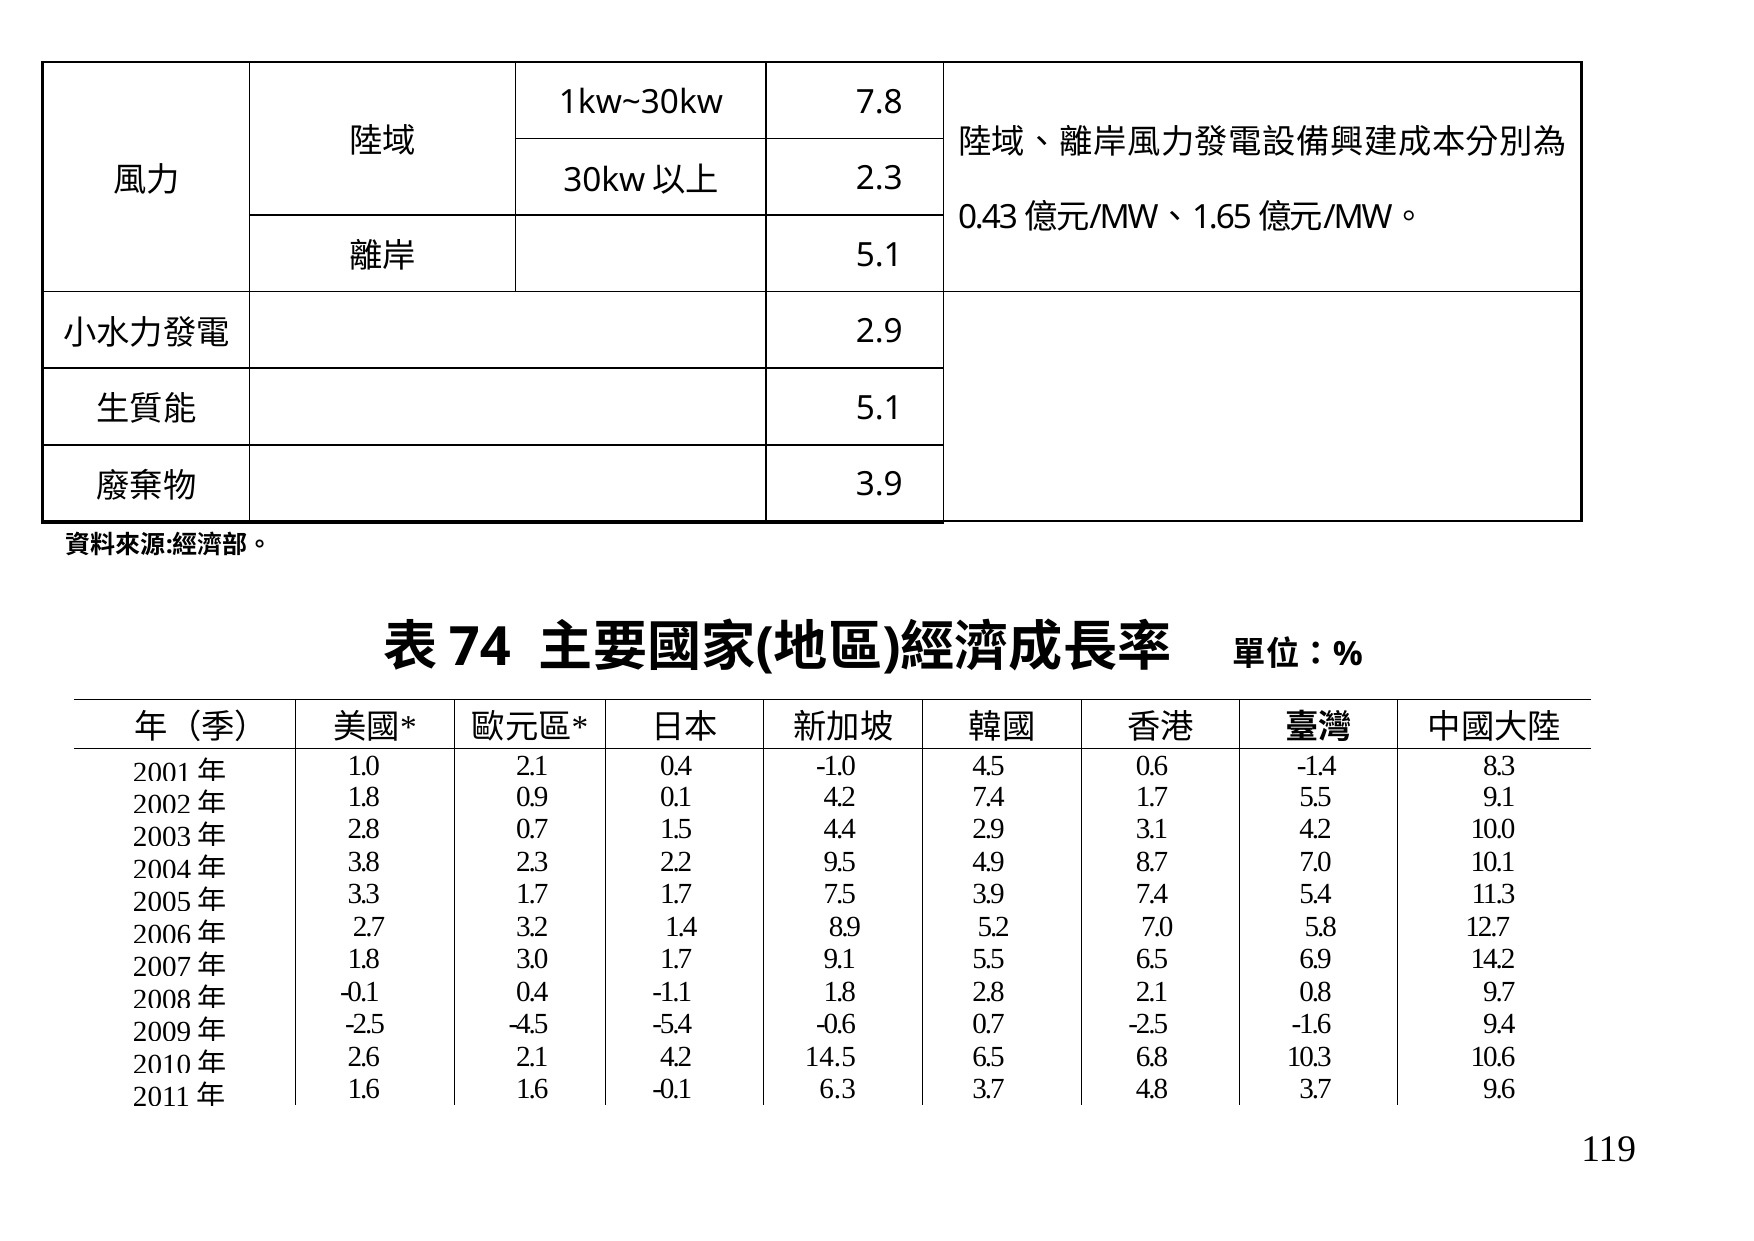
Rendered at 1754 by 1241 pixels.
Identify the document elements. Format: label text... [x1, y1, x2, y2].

table_cell -1.0 [764, 749, 922, 780]
table_cell 2006年 [74, 910, 295, 943]
table_cell 2009年 [74, 1008, 295, 1040]
table_cell [250, 292, 765, 367]
table_cell 離岸 [250, 216, 515, 291]
table_header 臺灣 [1240, 700, 1397, 748]
table_cell 3.0 [455, 943, 605, 975]
table_cell 5.5 [923, 943, 1081, 975]
table_cell 2.8 [923, 975, 1081, 1008]
table_cell 8.7 [1082, 845, 1239, 878]
table_cell 1kw~30kw [516, 63, 765, 138]
table_cell 生質能 [44, 369, 249, 444]
table_cell 6.9 [1240, 943, 1397, 975]
table_cell 4.2 [606, 1040, 763, 1073]
table_cell 2.9 [923, 813, 1081, 845]
table_cell 2.3 [767, 139, 943, 214]
table_cell 7.0 [1240, 845, 1397, 878]
table_cell 2.8 [296, 813, 454, 845]
table_cell 0.4 [455, 975, 605, 1008]
table_header 年（季） [74, 700, 295, 748]
table_cell 2.1 [455, 749, 605, 780]
table_cell 7.5 [764, 878, 922, 910]
table_cell 1.4 [606, 910, 763, 943]
table_cell 廢棄物 [44, 446, 249, 520]
table_cell 14.2 [1398, 943, 1591, 975]
table_cell 2011年 [74, 1073, 295, 1105]
table_cell 8.9 [764, 910, 922, 943]
text 表74 主要國家(地區)經濟成長率 單位：% [59, 586, 1636, 698]
table_cell 5.2 [923, 910, 1081, 943]
table_cell 0.1 [606, 780, 763, 813]
table_cell 0.4 [606, 749, 763, 780]
table_cell 3.9 [923, 878, 1081, 910]
table_cell -1.1 [606, 975, 763, 1008]
table_cell 7.0 [1082, 910, 1239, 943]
table_cell 3.2 [455, 910, 605, 943]
table_cell 6.8 [1082, 1040, 1239, 1073]
text 資料來源:經濟部。 [59, 523, 1636, 561]
table_cell 9.6 [1398, 1073, 1591, 1105]
table_cell 1.8 [764, 975, 922, 1008]
table_cell 1.0 [296, 749, 454, 780]
table_cell [250, 446, 765, 520]
table_cell 6.5 [1082, 943, 1239, 975]
table_cell 2.2 [606, 845, 763, 878]
table_cell 5.1 [767, 216, 943, 291]
table_cell 3.9 [767, 446, 943, 520]
table_cell 風力 [44, 63, 249, 291]
table_cell 2.1 [455, 1040, 605, 1073]
table_cell 7.8 [767, 63, 943, 138]
table_cell 2.7 [296, 910, 454, 943]
table_cell 3.3 [296, 878, 454, 910]
table_cell 2004年 [74, 845, 295, 878]
table_cell 4.4 [764, 813, 922, 845]
table_cell 1.6 [296, 1073, 454, 1105]
table_cell 4.2 [764, 780, 922, 813]
table_cell 9.5 [764, 845, 922, 878]
table_cell -2.5 [1082, 1008, 1239, 1040]
table_cell 0.6 [1082, 749, 1239, 780]
table_cell 2001年 [74, 749, 295, 780]
table_cell 1.7 [606, 943, 763, 975]
table_cell 1.7 [1082, 780, 1239, 813]
table_cell 2005年 [74, 878, 295, 910]
table_cell 11.3 [1398, 878, 1591, 910]
table_header 香港 [1082, 700, 1239, 748]
table_cell 2010年 [74, 1040, 295, 1073]
table_cell 4.5 [923, 749, 1081, 780]
table_cell 9.1 [1398, 780, 1591, 813]
table_cell 5.1 [767, 369, 943, 444]
table_cell 14.5 [764, 1040, 922, 1073]
table_cell -1.6 [1240, 1008, 1397, 1040]
table_cell 5.8 [1240, 910, 1397, 943]
table_cell -5.4 [606, 1008, 763, 1040]
table_header 歐元區* [455, 700, 605, 748]
table_cell 2.6 [296, 1040, 454, 1073]
table_cell 1.6 [455, 1073, 605, 1105]
table_cell 3.7 [1240, 1073, 1397, 1105]
table_cell 4.9 [923, 845, 1081, 878]
table_cell 陸域、離岸風力發電設備興建成本分別為0.43億元/MW、1.65億元/MW。 [944, 63, 1580, 291]
table_header 新加坡 [764, 700, 922, 748]
table_cell -4.5 [455, 1008, 605, 1040]
table_cell [516, 216, 765, 291]
table_cell 3.1 [1082, 813, 1239, 845]
table_cell 1.5 [606, 813, 763, 845]
table_header 韓國 [923, 700, 1081, 748]
table_cell 1.7 [606, 878, 763, 910]
table_cell 小水力發電 [44, 292, 249, 367]
table_cell 0.9 [455, 780, 605, 813]
table_cell -0.6 [764, 1008, 922, 1040]
table_cell 10.1 [1398, 845, 1591, 878]
table_cell 2.9 [767, 292, 943, 367]
table_cell 9.4 [1398, 1008, 1591, 1040]
table_cell 1.8 [296, 780, 454, 813]
table_cell 陸域 [250, 63, 515, 214]
table_cell 9.7 [1398, 975, 1591, 1008]
table_cell 3.7 [923, 1073, 1081, 1105]
table_cell 2007年 [74, 943, 295, 975]
table_cell -2.5 [296, 1008, 454, 1040]
table_cell 8.3 [1398, 749, 1591, 780]
table_cell 2.1 [1082, 975, 1239, 1008]
table_cell 1.8 [296, 943, 454, 975]
table_header 日本 [606, 700, 763, 748]
table_cell 10.0 [1398, 813, 1591, 845]
table_cell 7.4 [923, 780, 1081, 813]
table_cell 5.4 [1240, 878, 1397, 910]
table_cell 6.5 [923, 1040, 1081, 1073]
table_cell 10.3 [1240, 1040, 1397, 1073]
table_cell [250, 369, 765, 444]
table_cell 9.1 [764, 943, 922, 975]
table_cell 0.8 [1240, 975, 1397, 1008]
table_cell 2.3 [455, 845, 605, 878]
table_cell 30kw以上 [516, 139, 765, 214]
table_cell 2003年 [74, 813, 295, 845]
table_cell 1.7 [455, 878, 605, 910]
table_cell 10.6 [1398, 1040, 1591, 1073]
table_cell -1.4 [1240, 749, 1397, 780]
table_cell 4.2 [1240, 813, 1397, 845]
table_cell 3.8 [296, 845, 454, 878]
table_cell 0.7 [923, 1008, 1081, 1040]
table_cell -0.1 [296, 975, 454, 1008]
table_cell 4.8 [1082, 1073, 1239, 1105]
table_cell 2008年 [74, 975, 295, 1008]
table_cell 0.7 [455, 813, 605, 845]
table_cell 5.5 [1240, 780, 1397, 813]
table_cell 7.4 [1082, 878, 1239, 910]
table_cell 12.7 [1398, 910, 1591, 943]
table_header 美國* [296, 700, 454, 748]
table_header 中國大陸 [1398, 700, 1591, 748]
table_cell 6.3 [764, 1073, 922, 1105]
table_cell -0.1 [606, 1073, 763, 1105]
table_cell 2002年 [74, 780, 295, 813]
table_cell [944, 292, 1580, 520]
